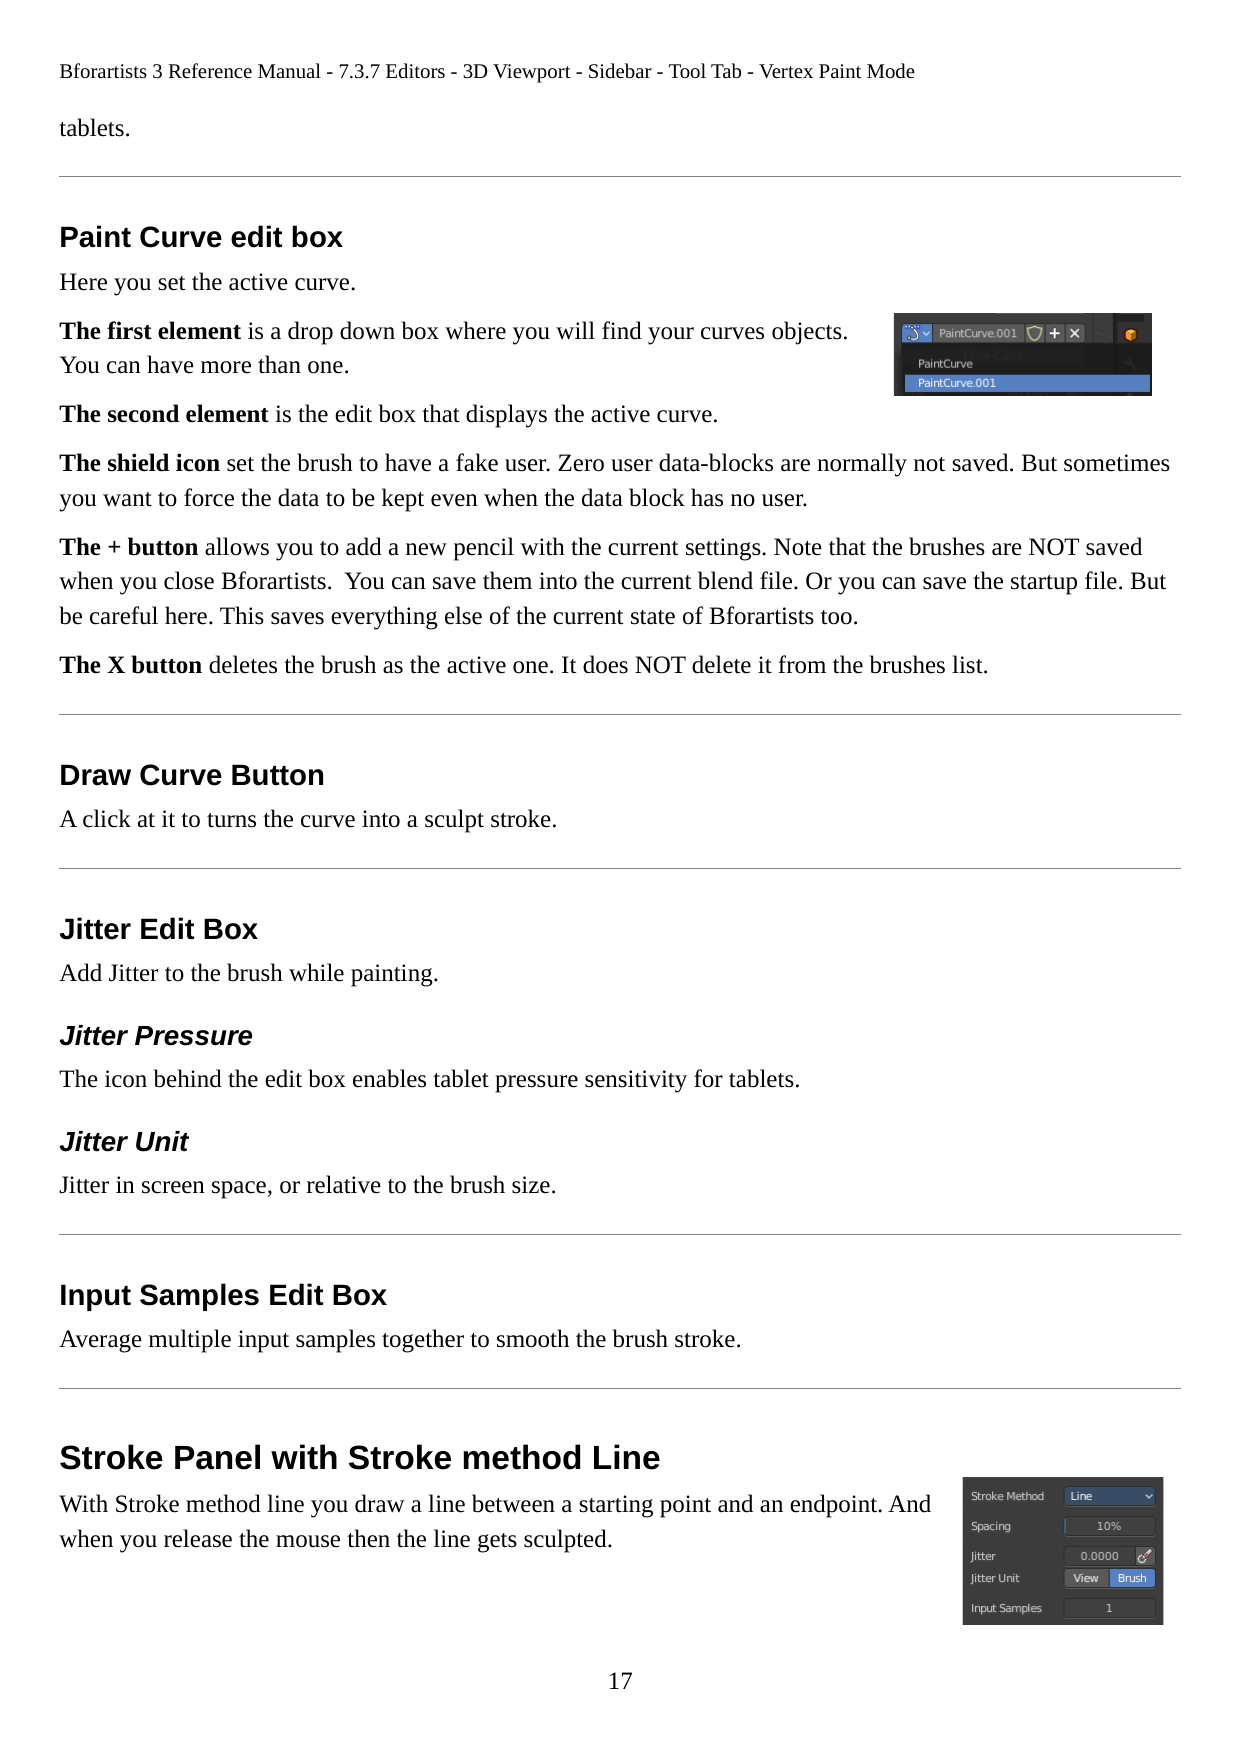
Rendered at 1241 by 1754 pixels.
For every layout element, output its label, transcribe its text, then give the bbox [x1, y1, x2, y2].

subtitle Jitter Pressure [59, 1019, 1181, 1051]
text The + button allows you to add a new pencil with the current settings. Note that the brushes are NOT saved when you close Bforartists. You can save them into the current blend file. Or you can save the startup file. But be careful here. This saves everything else of the current state of Bforartists too. [59, 532, 1181, 629]
picture [893, 313, 1152, 396]
text Add Jitter to the brush while painting. [59, 958, 1181, 987]
text The shield icon set the brush to have a fake user. Zero user data-blocks are normally not saved. But sometimes you want to force the data to be kept even when the data block has no user. [59, 448, 1181, 512]
text The second element is the edit box that displays the active curve. [59, 399, 1181, 428]
text The first element is a drop down box where you will find your curves objects. You can have more than one. [59, 316, 893, 379]
text Here you set the active curve. [59, 267, 1181, 295]
subtitle Paint Curve edit box [59, 220, 1181, 254]
picture [962, 1477, 1164, 1625]
text Average multiple input samples together to smooth the brush stroke. [59, 1324, 1181, 1353]
subtitle Input Samples Edit Box [59, 1278, 1181, 1311]
text With Stroke method line you draw a line between a starting point and an endpoint. And when you release the mouse then the line gets sculpted. [59, 1489, 962, 1552]
text tablets. [59, 113, 1181, 141]
text A click at it to turns the curve into a sculpt stroke. [59, 804, 1181, 833]
subtitle Draw Curve Button [59, 758, 1181, 791]
text The icon behind the edit box enables tablet pressure sensitivity for tablets. [59, 1064, 1181, 1093]
subtitle Jitter Edit Box [59, 912, 1181, 946]
subtitle Jitter Unit [59, 1126, 1181, 1157]
text Jitter in screen space, or relative to the brush size. [59, 1170, 1181, 1199]
subtitle Stroke Panel with Stroke method Line [59, 1438, 1181, 1477]
text The X button deletes the brush as the active one. It does NOT delete it from the brushes list. [59, 650, 1181, 679]
